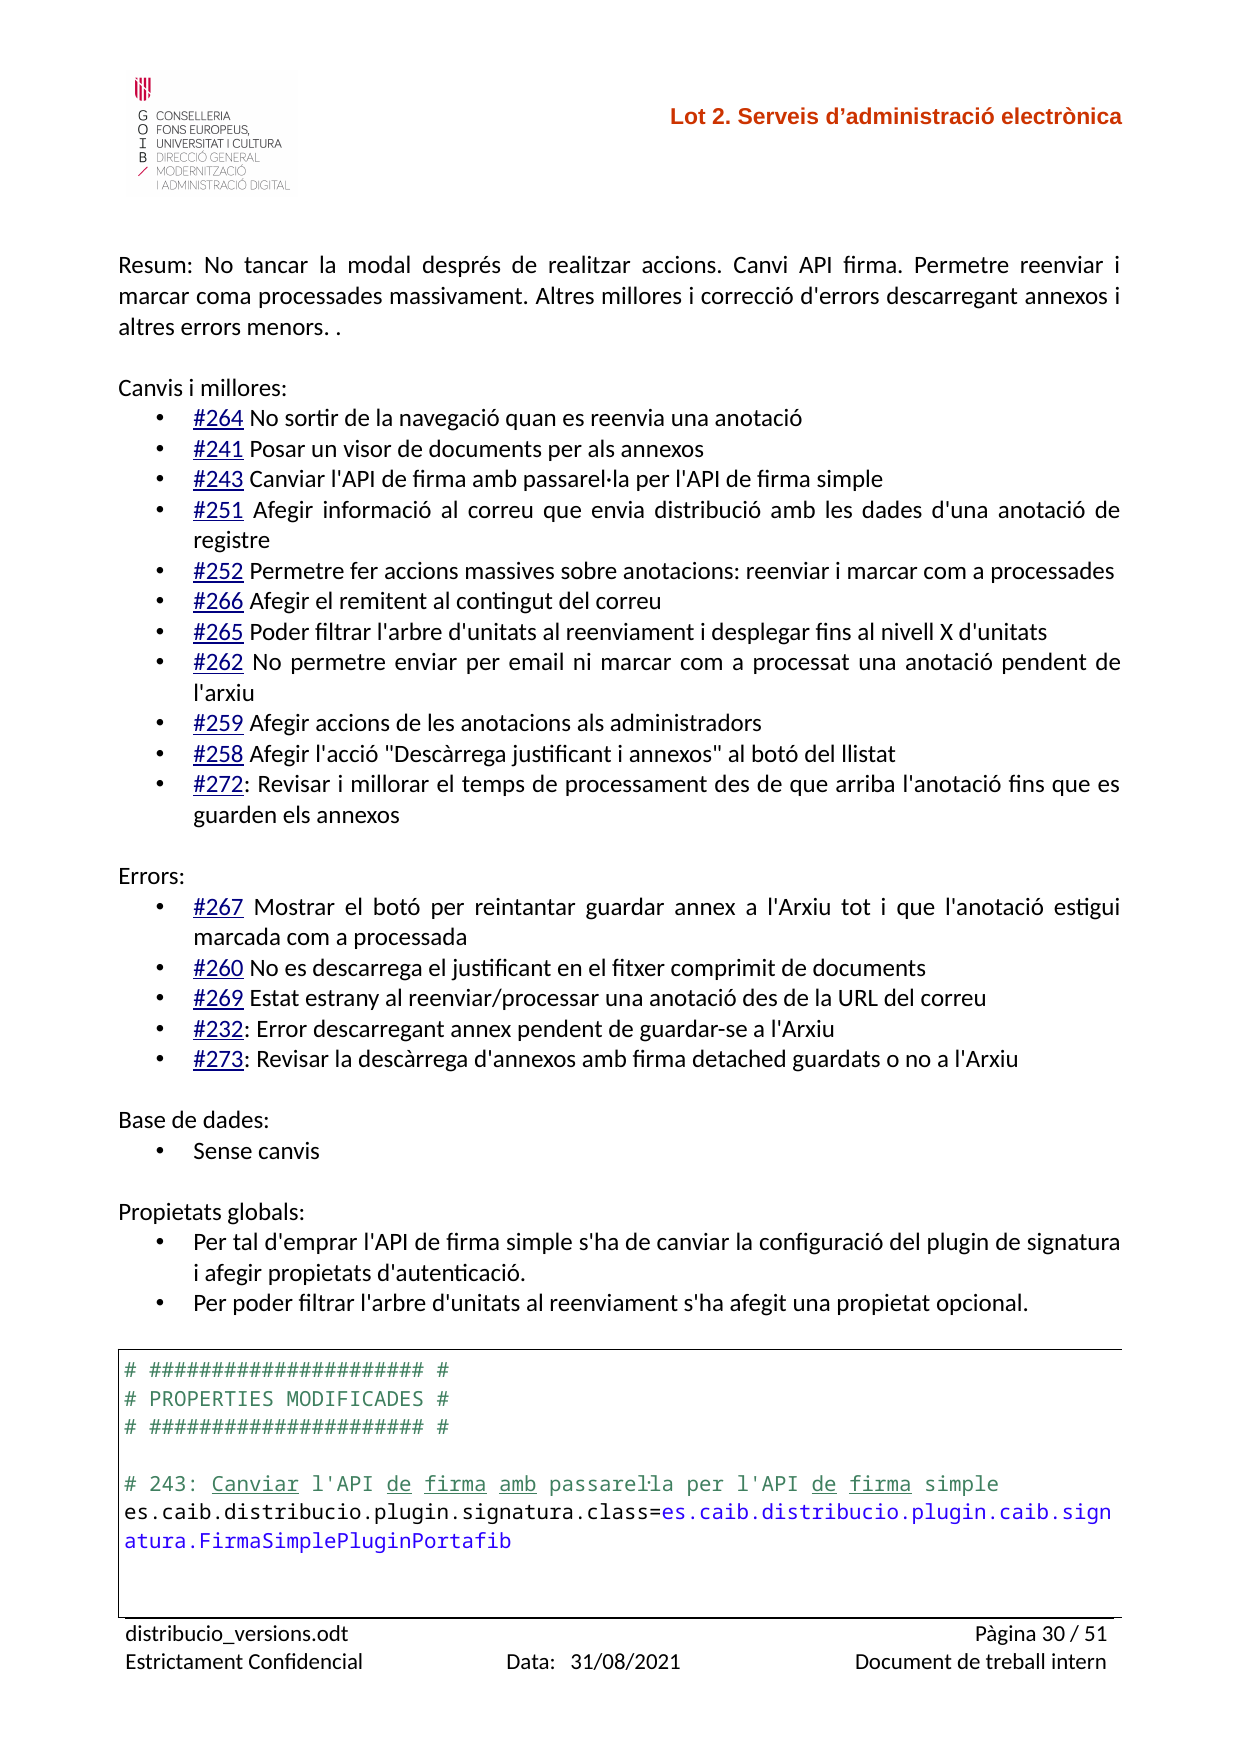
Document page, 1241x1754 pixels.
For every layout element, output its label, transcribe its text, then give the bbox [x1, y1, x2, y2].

picture [126, 70, 299, 197]
list #258 Afegir l'acció "Descàrrega justificant i annexos" al botó del llistat [156, 738, 1122, 768]
list Sense canvis [156, 1135, 1122, 1165]
list #252 Permetre fer accions massives sobre anotacions: reenviar i marcar com a processades [156, 555, 1122, 585]
list #267 Mostrar el botó per reintantar guardar annex a l'Arxiu tot i que l'anotació estigui marcada com a processada [156, 891, 1122, 952]
text Errors: [118, 860, 1122, 891]
list #259 Afegir accions de les anotacions als administradors [156, 707, 1122, 738]
text Base de dades: [118, 1104, 1122, 1135]
text Resum: No tancar la modal després de realitzar accions. Canvi API firma. Permetre reenviar i marcar coma processades massivament. Altres millores i correcció d'errors descarregant annexos i altres errors menors. . [118, 250, 1122, 341]
list #243 Canviar l'API de firma amb passarel·la per l'API de firma simple [156, 463, 1122, 494]
list #232: Error descarregant annex pendent de guardar-se a l'Arxiu [156, 1013, 1122, 1043]
list #269 Estat estrany al reenviar/processar una anotació des de la URL del correu [156, 982, 1122, 1013]
list #251 Afegir informació al correu que envia distribució amb les dades d'una anotació de registre [156, 494, 1122, 555]
list #266 Afegir el remitent al contingut del correu [156, 585, 1122, 616]
list #273: Revisar la descàrrega d'annexos amb firma detached guardats o no a l'Arxiu [156, 1043, 1122, 1074]
list #260 No es descarrega el justificant en el fitxer comprimit de documents [156, 952, 1122, 982]
text Propietats globals: [118, 1196, 1122, 1226]
list #272: Revisar i millorar el temps de processament des de que arriba l'anotació fins que es guarden els annexos [156, 768, 1122, 829]
list Per tal d'emprar l'API de firma simple s'ha de canviar la configuració del plugin de signatura i afegir propietats d'autenticació. [156, 1226, 1122, 1287]
list #241 Posar un visor de documents per als annexos [156, 433, 1122, 463]
list #265 Poder filtrar l'arbre d'unitats al reenviament i desplegar fins al nivell X d'unitats [156, 616, 1122, 646]
list #262 No permetre enviar per email ni marcar com a processat una anotació pendent de l'arxiu [156, 646, 1122, 707]
table_header # ###################### # # PROPERTIES MODIFICADES # # ###################### # # 243: Canviar l'API de firma amb passarel·la per l'API de firma simple es.caib.distribucio.plugin.signatura.class=es.caib.distribucio.plugin.caib.signatura.FirmaSimplePluginPortafib [119, 1350, 1122, 1617]
text Canvis i millores: [118, 372, 1122, 402]
list Per poder filtrar l'arbre d'unitats al reenviament s'ha afegit una propietat opcional. [156, 1287, 1122, 1318]
list #264 No sortir de la navegació quan es reenvia una anotació [156, 402, 1122, 433]
